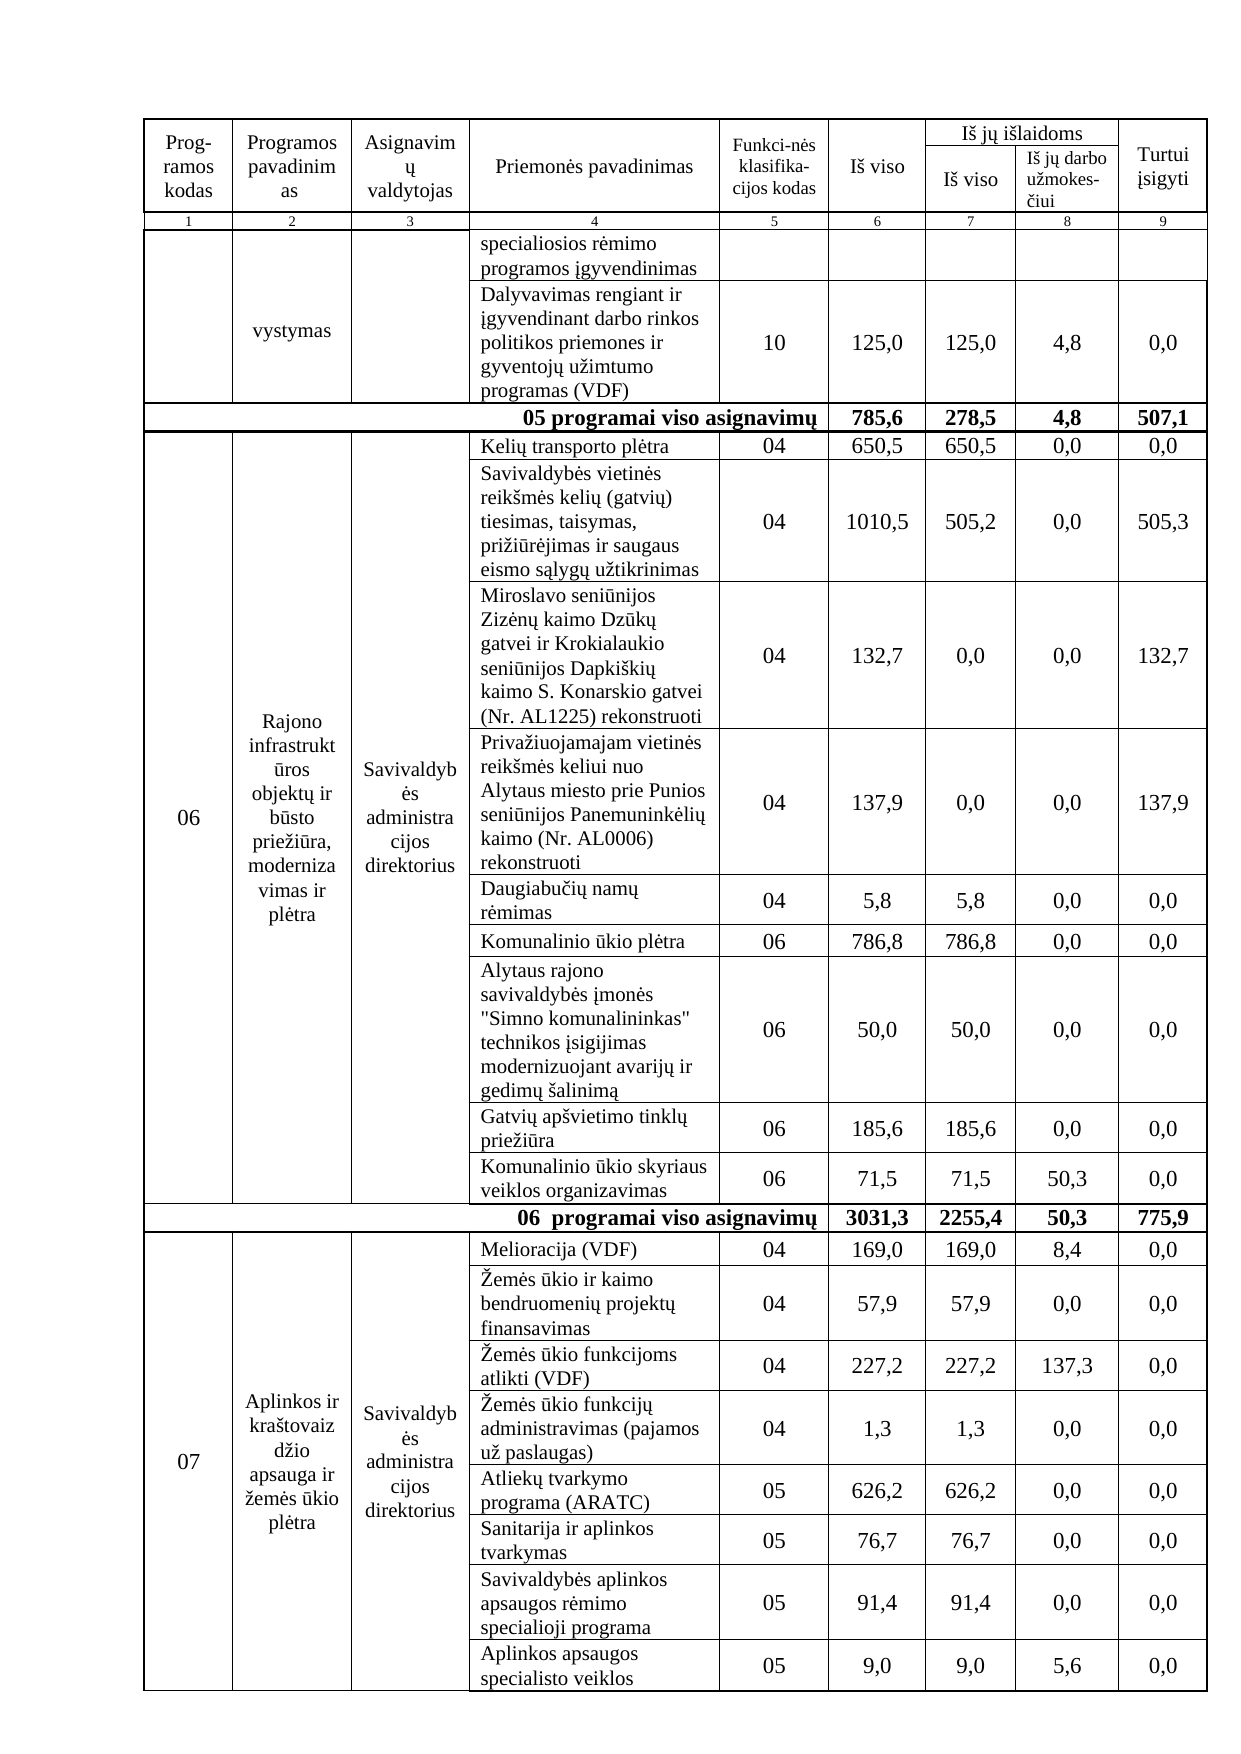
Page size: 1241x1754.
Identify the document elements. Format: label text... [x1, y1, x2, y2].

table_cell 04 [720, 1341, 828, 1390]
table_cell 4 [470, 213, 719, 229]
table_cell 0,0 [1016, 460, 1118, 581]
table_cell 7 [926, 213, 1015, 229]
table_cell [926, 230, 1015, 279]
table_cell Alytaus rajono savivaldybės įmonės "Simno komunalininkas" technikos įsigijimas modernizuojant avarijų ir gedimų šalinimą [470, 957, 719, 1102]
table_cell 04 [720, 1391, 828, 1464]
table_cell 185,6 [926, 1103, 1015, 1152]
table_cell 0,0 [926, 582, 1015, 728]
table_cell Kelių transporto plėtra [470, 433, 719, 459]
table_cell 0,0 [1119, 1465, 1206, 1514]
table_cell Savivaldybės administracijos direktorius [352, 1233, 469, 1690]
table_cell 1010,5 [829, 460, 925, 581]
table_cell 57,9 [829, 1266, 925, 1339]
table_cell 76,7 [829, 1515, 925, 1564]
table_cell 169,0 [829, 1233, 925, 1265]
table_cell 0,0 [926, 729, 1015, 874]
table_cell 0,0 [1119, 1515, 1206, 1564]
table_cell 1,3 [829, 1391, 925, 1464]
table_header Turtui įsigyti [1119, 120, 1206, 211]
table_cell Žemės ūkio funkcijų administravimas (pajamos už paslaugas) [470, 1391, 719, 1464]
table_cell 9 [1119, 213, 1207, 229]
table_cell 0,0 [1119, 875, 1206, 924]
table_cell [720, 230, 828, 279]
table_cell Atliekų tvarkymo programa (ARATC) [470, 1465, 719, 1514]
table_cell 0,0 [1119, 1391, 1206, 1464]
table_cell 0,0 [1119, 281, 1206, 402]
table_cell 3031,3 [829, 1205, 925, 1231]
table_cell 3 [352, 213, 469, 229]
table_cell 06 programai viso asignavimų [145, 1204, 828, 1231]
table_cell 169,0 [926, 1233, 1015, 1265]
table_cell Iš jų darbo užmokes-čiui [1016, 146, 1118, 211]
table_cell Savivaldybės aplinkos apsaugos rėmimo specialioji programa [470, 1565, 719, 1639]
table_cell 06 [720, 957, 828, 1102]
table_cell 505,2 [926, 460, 1015, 581]
table_cell 04 [720, 729, 828, 874]
table_cell Žemės ūkio ir kaimo bendruomenių projektų finansavimas [470, 1266, 719, 1339]
table_cell 0,0 [1016, 1565, 1118, 1639]
table_cell 137,9 [829, 729, 925, 874]
table_cell Savivaldybės vietinės reikšmės kelių (gatvių) tiesimas, taisymas, prižiūrėjimas ir saugaus eismo sąlygų užtikrinimas [470, 460, 719, 581]
table_cell 50,3 [1016, 1205, 1118, 1231]
table_cell 125,0 [829, 281, 925, 402]
table_cell Savivaldybės administracijos direktorius [352, 433, 469, 1202]
table_cell 0,0 [1119, 1341, 1206, 1390]
table_cell 0,0 [1119, 1103, 1206, 1152]
table_cell 76,7 [926, 1515, 1015, 1564]
table_cell 0,0 [1016, 925, 1118, 956]
table_cell Gatvių apšvietimo tinklų priežiūra [470, 1103, 719, 1152]
table_cell [352, 231, 469, 402]
table_cell Sanitarija ir aplinkos tvarkymas [470, 1515, 719, 1564]
table_header Asignavimų valdytojas [352, 120, 469, 211]
table_cell 0,0 [1119, 1640, 1206, 1690]
table_cell 0,0 [1016, 582, 1118, 728]
table_cell 1 [145, 213, 232, 229]
table_cell 0,0 [1016, 1515, 1118, 1564]
table_cell 04 [720, 433, 828, 459]
table_header Priemonės pavadinimas [470, 120, 719, 211]
table_cell 8,4 [1016, 1233, 1118, 1265]
table_cell 125,0 [926, 281, 1015, 402]
table_cell 650,5 [926, 433, 1015, 459]
table_cell 04 [720, 582, 828, 728]
table_cell [145, 231, 232, 402]
table_cell Melioracija (VDF) [470, 1233, 719, 1265]
table_header Programos pavadinimas [233, 120, 351, 211]
table_header Funkci-nės klasifika-cijos kodas [720, 120, 828, 211]
table_cell 5 [720, 213, 828, 229]
table_cell 91,4 [926, 1565, 1015, 1639]
table_cell Komunalinio ūkio skyriaus veiklos organizavimas [470, 1153, 719, 1202]
table_cell 0,0 [1119, 1565, 1206, 1639]
table_header Prog-ramos kodas [145, 120, 232, 211]
table_cell 71,5 [829, 1153, 925, 1202]
table_cell 0,0 [1016, 875, 1118, 924]
table_cell 137,3 [1016, 1341, 1118, 1390]
table_cell 5,8 [829, 875, 925, 924]
table_cell 50,0 [829, 957, 925, 1102]
table_cell 9,0 [829, 1640, 925, 1690]
table_cell 8 [1016, 213, 1118, 229]
table_cell 626,2 [926, 1465, 1015, 1514]
table_cell 04 [720, 460, 828, 581]
table_cell Žemės ūkio funkcijoms atlikti (VDF) [470, 1341, 719, 1390]
table_cell 137,9 [1119, 729, 1206, 874]
table_cell Komunalinio ūkio plėtra [470, 925, 719, 956]
table_cell 0,0 [1016, 433, 1118, 459]
table_cell Privažiuojamajam vietinės reikšmės keliui nuo Alytaus miesto prie Punios seniūnijos Panemuninkėlių kaimo (Nr. AL0006) rekonstruoti [470, 729, 719, 874]
table_cell 0,0 [1016, 1465, 1118, 1514]
table_cell 0,0 [1016, 1103, 1118, 1152]
table_cell Daugiabučių namų rėmimas [470, 875, 719, 924]
table_cell 04 [720, 1266, 828, 1339]
table_header Iš jų išlaidoms [926, 120, 1118, 145]
table_cell 71,5 [926, 1153, 1015, 1202]
table_cell 4,8 [1016, 404, 1118, 430]
table_cell 775,9 [1119, 1205, 1206, 1231]
table_cell 0,0 [1016, 729, 1118, 874]
table_cell Aplinkos apsaugos specialisto veiklos [470, 1640, 719, 1690]
table_cell 785,6 [829, 404, 925, 430]
table_cell 91,4 [829, 1565, 925, 1639]
table_cell 505,3 [1119, 460, 1206, 581]
table_cell 0,0 [1119, 1153, 1206, 1202]
table_cell 0,0 [1016, 1266, 1118, 1339]
table_cell Dalyvavimas rengiant ir įgyvendinant darbo rinkos politikos priemones ir gyventojų užimtumo programas (VDF) [470, 281, 719, 402]
table_cell 1,3 [926, 1391, 1015, 1464]
table_cell vystymas [233, 231, 351, 402]
table_cell 2255,4 [926, 1205, 1015, 1231]
table_cell Iš viso [926, 146, 1015, 211]
table_cell 6 [829, 213, 925, 229]
table_cell 07 [145, 1233, 232, 1690]
table_cell 50,3 [1016, 1153, 1118, 1202]
table_cell 10 [720, 281, 828, 402]
table_cell 786,8 [926, 925, 1015, 956]
table_cell 05 [720, 1640, 828, 1690]
table_cell 0,0 [1119, 925, 1206, 956]
table_cell 5,8 [926, 875, 1015, 924]
table_cell 57,9 [926, 1266, 1015, 1339]
table_cell 9,0 [926, 1640, 1015, 1690]
table_cell 05 [720, 1565, 828, 1639]
table_cell 05 [720, 1465, 828, 1514]
table_cell 0,0 [1119, 433, 1206, 459]
table_cell 05 programai viso asignavimų [145, 404, 828, 430]
table_cell 5,6 [1016, 1640, 1118, 1690]
table_cell 227,2 [926, 1341, 1015, 1390]
table_cell 06 [145, 433, 232, 1202]
table_cell 0,0 [1016, 957, 1118, 1102]
table_cell 132,7 [829, 582, 925, 728]
table_cell 278,5 [926, 404, 1015, 430]
table_cell 0,0 [1119, 957, 1206, 1102]
table_cell 626,2 [829, 1465, 925, 1514]
table_cell [1016, 230, 1118, 279]
table_cell [1119, 230, 1207, 279]
table_cell 0,0 [1119, 1266, 1206, 1339]
table_cell Rajono infrastruktūros objektų ir būsto priežiūra, modernizavimas ir plėtra [233, 433, 351, 1202]
table_cell 05 [720, 1515, 828, 1564]
table_cell 06 [720, 1103, 828, 1152]
table_cell 4,8 [1016, 281, 1118, 402]
table_cell 650,5 [829, 433, 925, 459]
table_cell 2 [233, 213, 351, 229]
table_cell 0,0 [1119, 1233, 1206, 1265]
table_cell 786,8 [829, 925, 925, 956]
table_cell [829, 230, 925, 279]
table_cell 0,0 [1016, 1391, 1118, 1464]
table_header Iš viso [829, 120, 925, 211]
table_cell 507,1 [1119, 404, 1206, 430]
table_cell 185,6 [829, 1103, 925, 1152]
table_cell 04 [720, 875, 828, 924]
table_cell specialiosios rėmimo programos įgyvendinimas [470, 230, 719, 279]
table_cell Miroslavo seniūnijos Zizėnų kaimo Dzūkų gatvei ir Krokialaukio seniūnijos Dapkiškių kaimo S. Konarskio gatvei (Nr. AL1225) rekonstruoti [470, 582, 719, 728]
table_cell 227,2 [829, 1341, 925, 1390]
table_cell 132,7 [1119, 582, 1206, 728]
table_cell 04 [720, 1233, 828, 1265]
table_cell 06 [720, 1153, 828, 1202]
table_cell 06 [720, 925, 828, 956]
table_cell 50,0 [926, 957, 1015, 1102]
table_cell Aplinkos ir kraštovaizdžio apsauga ir žemės ūkio plėtra [233, 1233, 351, 1690]
